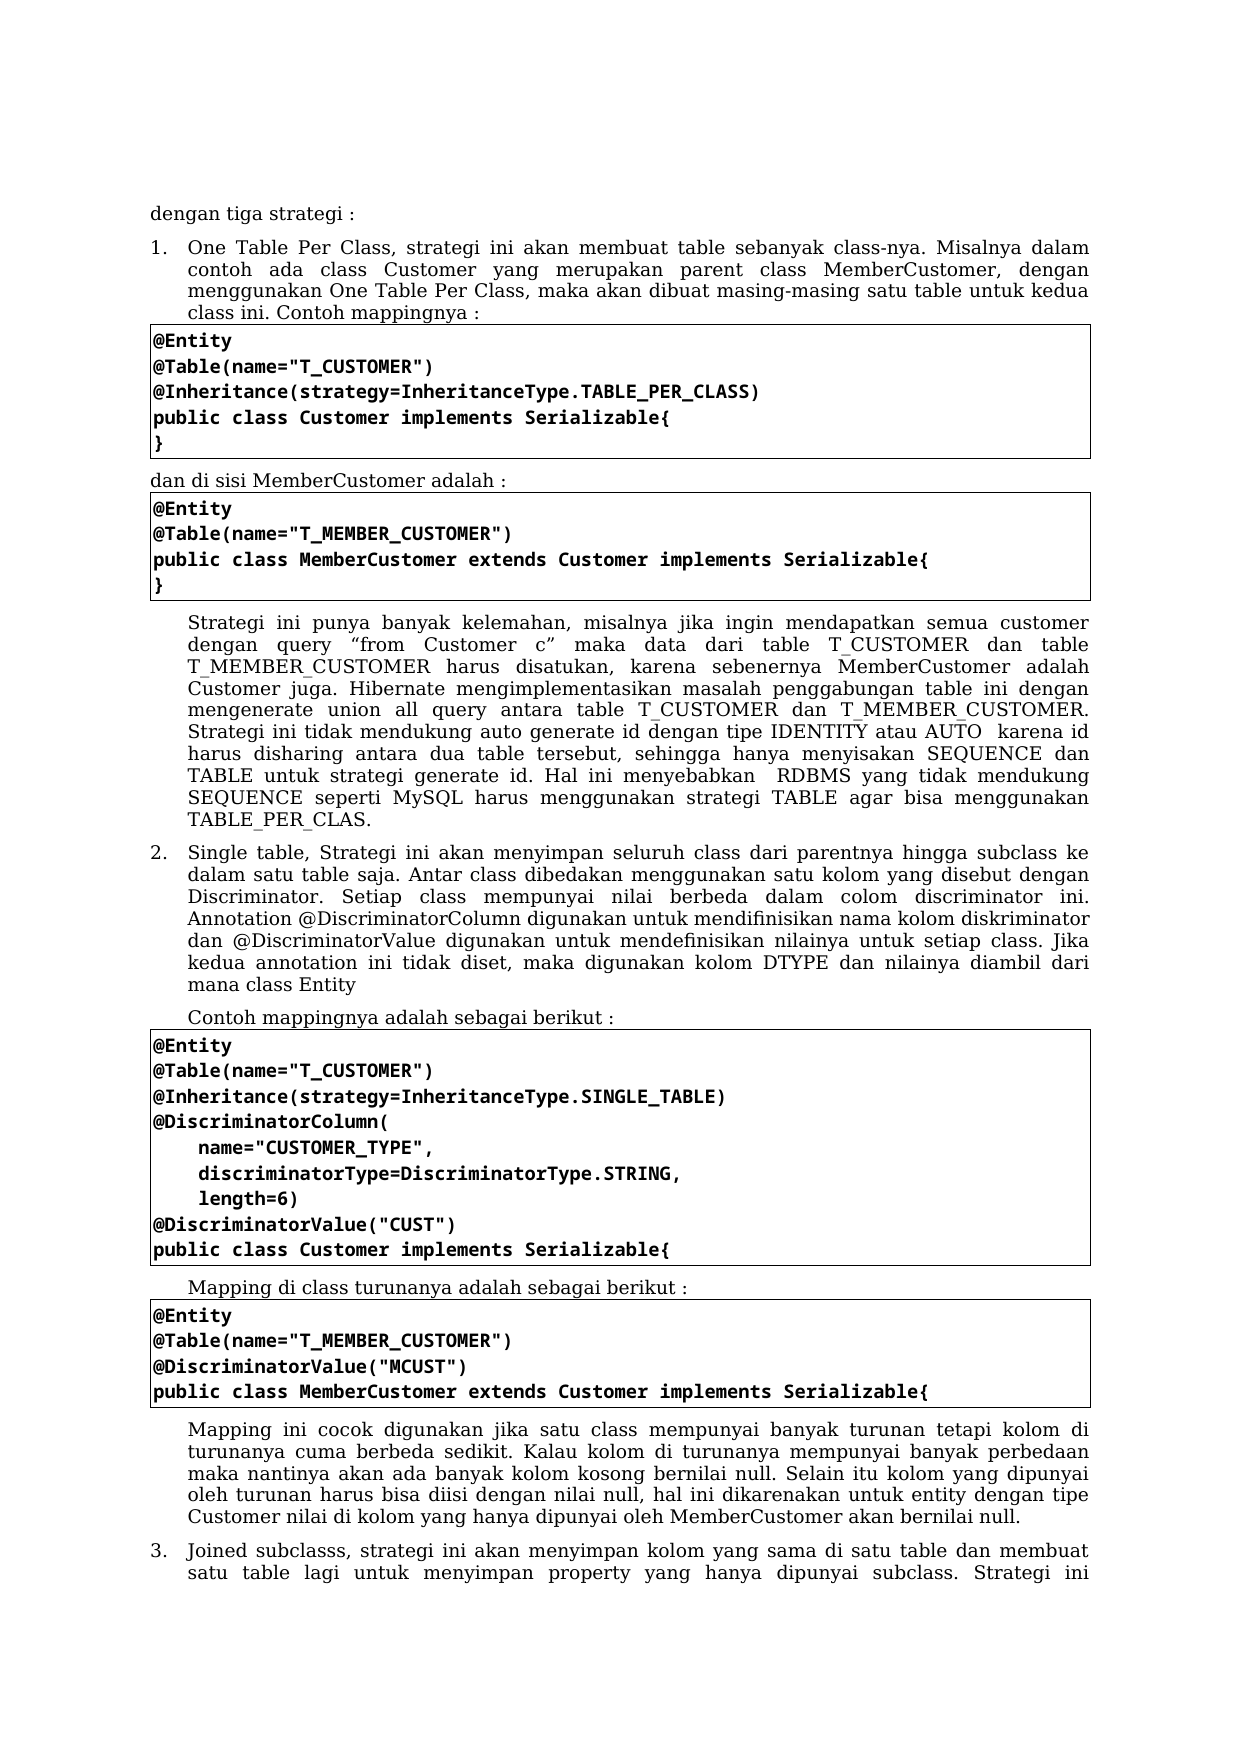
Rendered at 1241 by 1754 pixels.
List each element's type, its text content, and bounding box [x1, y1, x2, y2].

text public class MemberCustomer extends Customer implements Serializable{ [151, 1375, 1090, 1407]
text @Table(name="T_MEMBER_CUSTOMER") [151, 1324, 1090, 1350]
text @Entity [151, 1030, 1090, 1055]
text @DiscriminatorValue("CUST") [151, 1208, 1090, 1233]
list One Table Per Class, strategi ini akan membuat table sebanyak class-nya. Misalnya dalam contoh ada class Customer yang merupakan parent class MemberCustomer, dengan menggunakan One Table Per Class, maka akan dibuat masing-masing satu table untuk kedua class ini. Contoh mappingnya : [150, 237, 1091, 324]
list Joined subclasss, strategi ini akan menyimpan kolom yang sama di satu table dan membuat satu table lagi untuk menyimpan property yang hanya dipunyai subclass. Strategi ini [150, 1540, 1091, 1584]
text @Inheritance(strategy=InheritanceType.SINGLE_TABLE) [151, 1080, 1090, 1106]
text @Inheritance(strategy=InheritanceType.TABLE_PER_CLASS) [151, 375, 1090, 401]
list Contoh mappingnya adalah sebagai berikut : [150, 1007, 1091, 1029]
text @Table(name="T_CUSTOMER") [151, 350, 1090, 375]
text } [151, 568, 1090, 600]
text @Table(name="T_MEMBER_CUSTOMER") [151, 517, 1090, 543]
text length=6) [151, 1182, 1090, 1208]
text @Entity [151, 493, 1090, 517]
list Single table, Strategi ini akan menyimpan seluruh class dari parentnya hingga subclass ke dalam satu table saja. Antar class dibedakan menggunakan satu kolom yang disebut dengan Discriminator. Setiap class mempunyai nilai berbeda dalam colom discriminator ini. Annotation @DiscriminatorColumn digunakan untuk mendifinisikan nama kolom diskriminator dan @DiscriminatorValue digunakan untuk mendefinisikan nilainya untuk setiap class. Jika kedua annotation ini tidak diset, maka digunakan kolom DTYPE dan nilainya diambil dari mana class Entity [150, 842, 1091, 996]
text public class Customer implements Serializable{ [151, 401, 1090, 426]
list Mapping ini cocok digunakan jika satu class mempunyai banyak turunan tetapi kolom di turunanya cuma berbeda sedikit. Kalau kolom di turunanya mempunyai banyak perbedaan maka nantinya akan ada banyak kolom kosong bernilai null. Selain itu kolom yang dipunyai oleh turunan harus bisa diisi dengan nilai null, hal ini dikarenakan untuk entity dengan tipe Customer nilai di kolom yang hanya dipunyai oleh MemberCustomer akan bernilai null. [150, 1419, 1091, 1528]
text @DiscriminatorColumn( [151, 1106, 1090, 1131]
text @Entity [151, 325, 1090, 350]
text @DiscriminatorValue("MCUST") [151, 1350, 1090, 1375]
text name="CUSTOMER_TYPE", [151, 1131, 1090, 1157]
text @Entity [151, 1300, 1090, 1324]
text public class Customer implements Serializable{ [151, 1233, 1090, 1265]
text dan di sisi MemberCustomer adalah : [150, 470, 1091, 492]
list Strategi ini punya banyak kelemahan, misalnya jika ingin mendapatkan semua customer dengan query “from Customer c” maka data dari table T_CUSTOMER dan table T_MEMBER_CUSTOMER harus disatukan, karena sebenernya MemberCustomer adalah Customer juga. Hibernate mengimplementasikan masalah penggabungan table ini dengan mengenerate union all query antara table T_CUSTOMER dan T_MEMBER_CUSTOMER. Strategi ini tidak mendukung auto generate id dengan tipe IDENTITY atau AUTO karena id harus disharing antara dua table tersebut, sehingga hanya menyisakan SEQUENCE dan TABLE untuk strategi generate id. Hal ini menyebabkan RDBMS yang tidak mendukung SEQUENCE seperti MySQL harus menggunakan strategi TABLE agar bisa menggunakan TABLE_PER_CLAS. [150, 612, 1091, 831]
list Mapping di class turunanya adalah sebagai berikut : [150, 1277, 1091, 1299]
text dengan tiga strategi : [150, 203, 1091, 225]
text public class MemberCustomer extends Customer implements Serializable{ [151, 543, 1090, 568]
text @Table(name="T_CUSTOMER") [151, 1055, 1090, 1080]
text discriminatorType=DiscriminatorType.STRING, [151, 1157, 1090, 1182]
text } [151, 426, 1090, 458]
